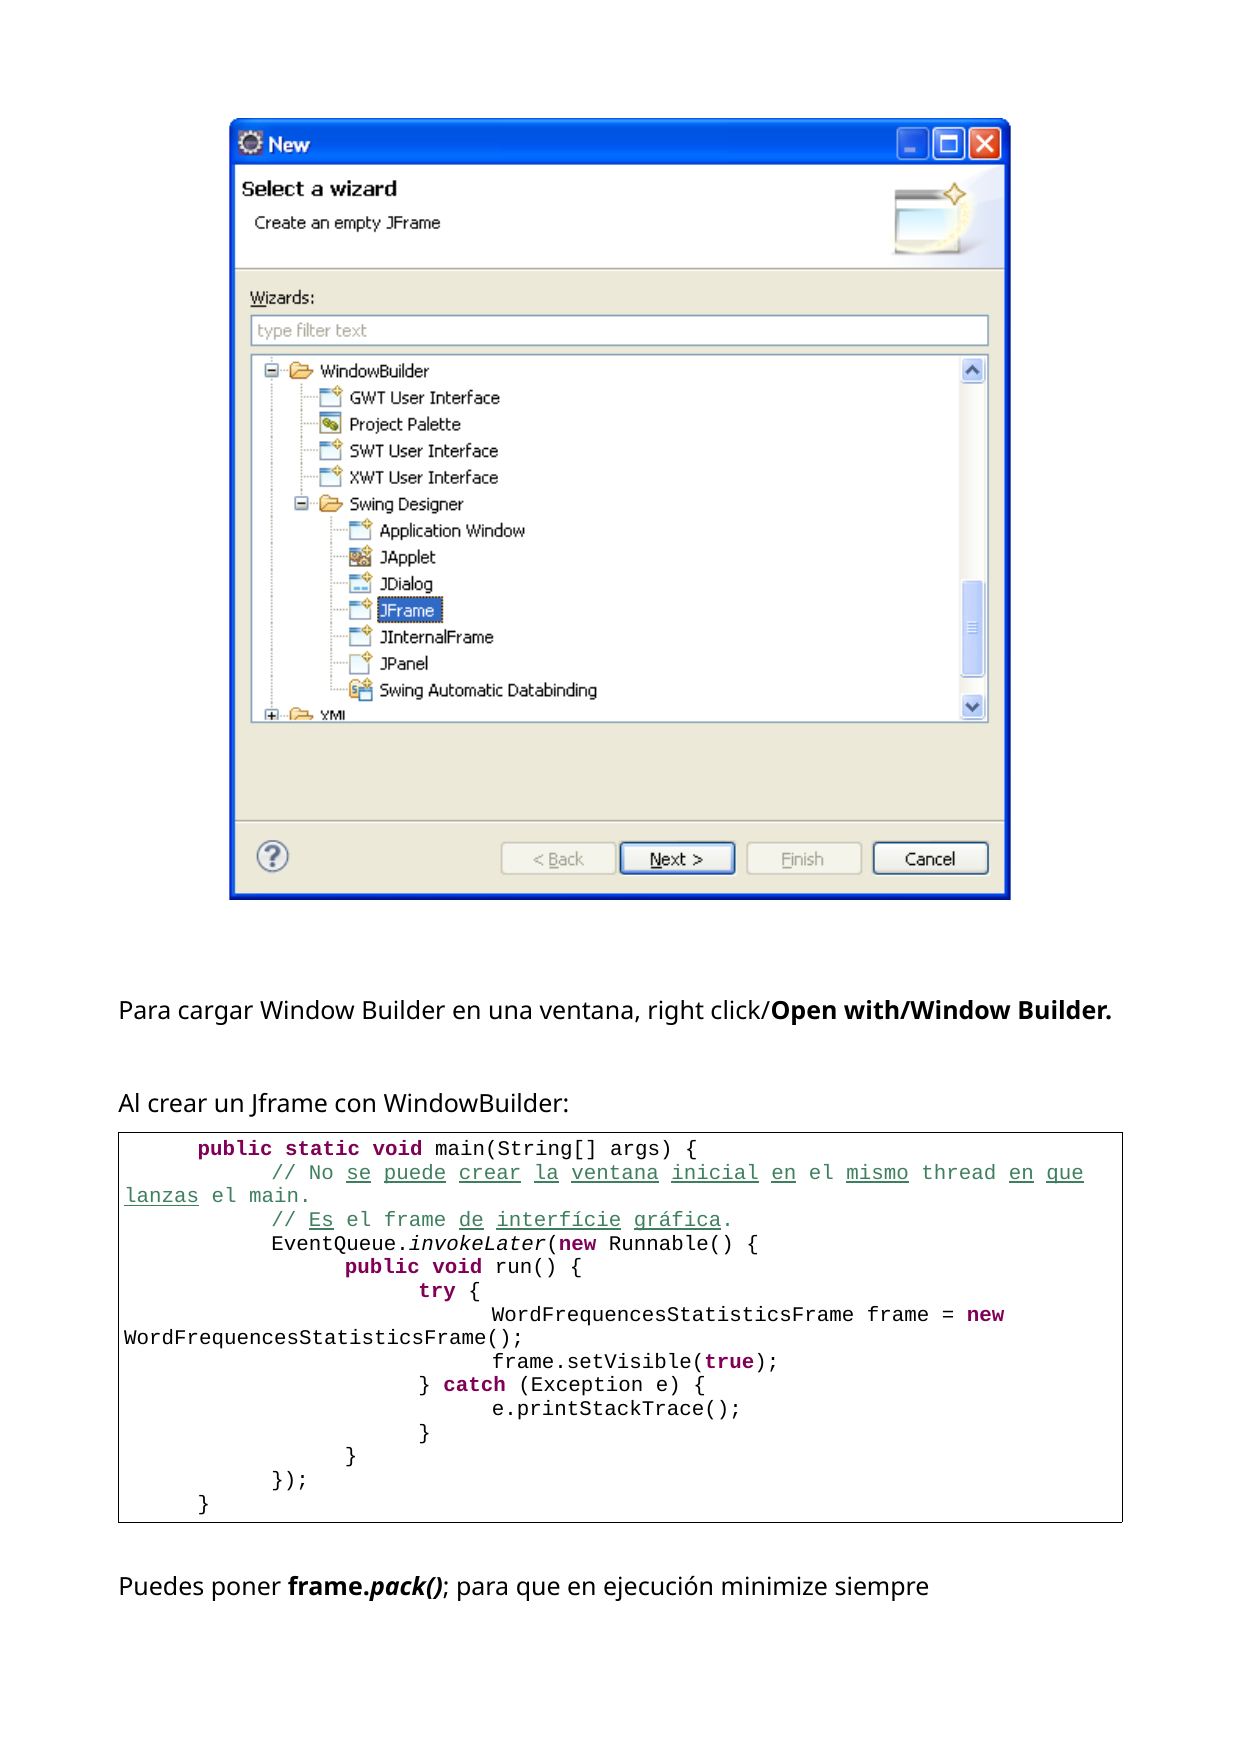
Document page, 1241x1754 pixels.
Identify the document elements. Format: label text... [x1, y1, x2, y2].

text Al crear un Jframe con WindowBuilder: [118, 1086, 1122, 1120]
table_header public static void main(String[] args) { // No se puede crear la ventana inicial en el mismo thread en que lanzas el main. // Es el frame de interfície gráfica. EventQueue.invokeLater(new Runnable() { public void run() { try { WordFrequencesStatisticsFrame frame = new WordFrequencesStatisticsFrame(); frame.setVisible(true); } catch (Exception e) { e.printStackTrace(); } } }); } [119, 1133, 1122, 1522]
text Puedes poner frame.pack(); para que en ejecución minimize siempre [118, 1569, 1122, 1603]
text Para cargar Window Builder en una ventana, right click/Open with/Window Builder. [118, 992, 1122, 1027]
picture [229, 118, 1011, 900]
